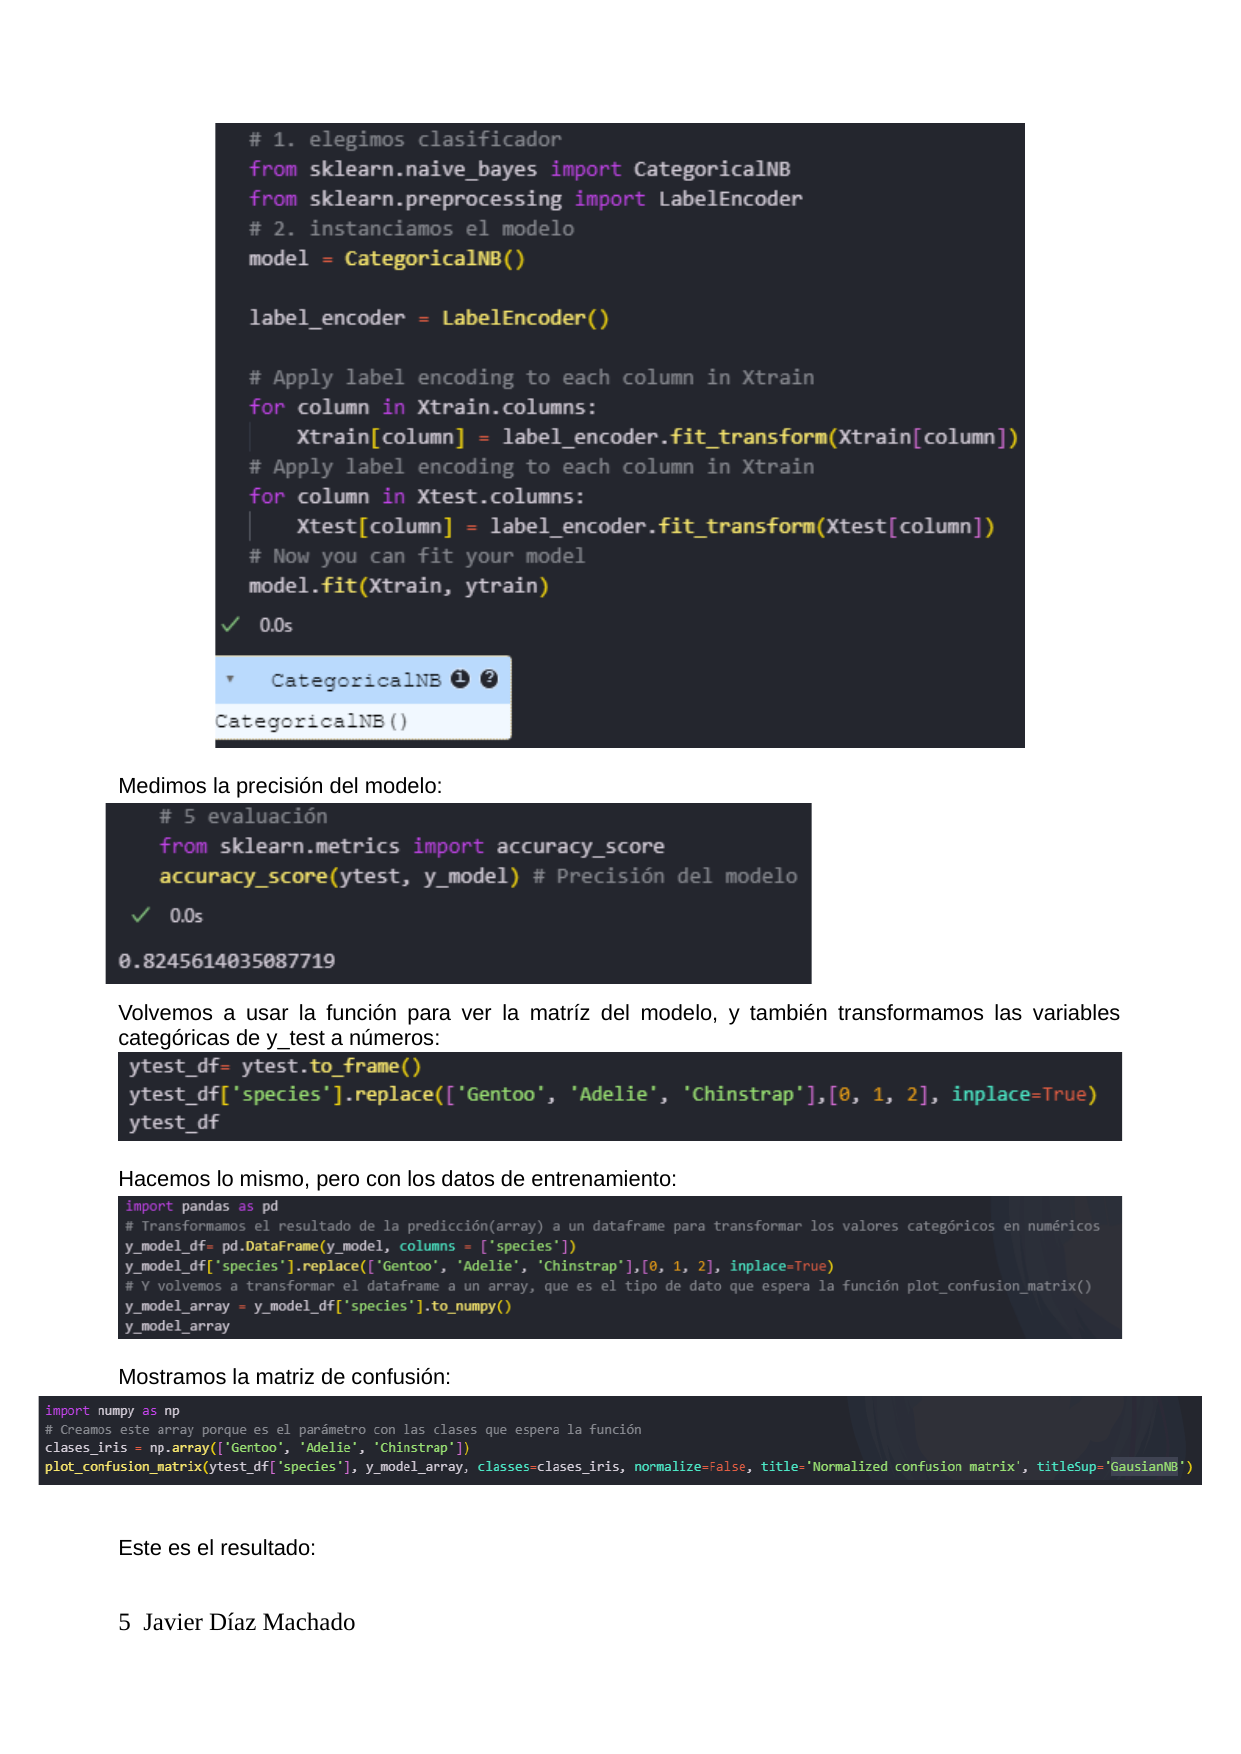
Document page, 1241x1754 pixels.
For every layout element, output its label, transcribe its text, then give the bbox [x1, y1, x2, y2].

text Medimos la precisión del modelo: [118, 772, 1122, 798]
text Mostramos la matriz de confusión: [118, 1364, 1122, 1389]
picture [118, 1196, 1123, 1339]
text Este es el resultado: [118, 1535, 1122, 1560]
picture [215, 123, 1025, 748]
picture [105, 803, 812, 984]
picture [38, 1396, 1202, 1485]
text Hacemos lo mismo, pero con los datos de entrenamiento: [118, 1166, 1122, 1191]
picture [118, 1052, 1123, 1141]
text Volvemos a usar la función para ver la matríz del modelo, y también transformamos las variables categóricas de y_test a números: [118, 999, 1122, 1050]
